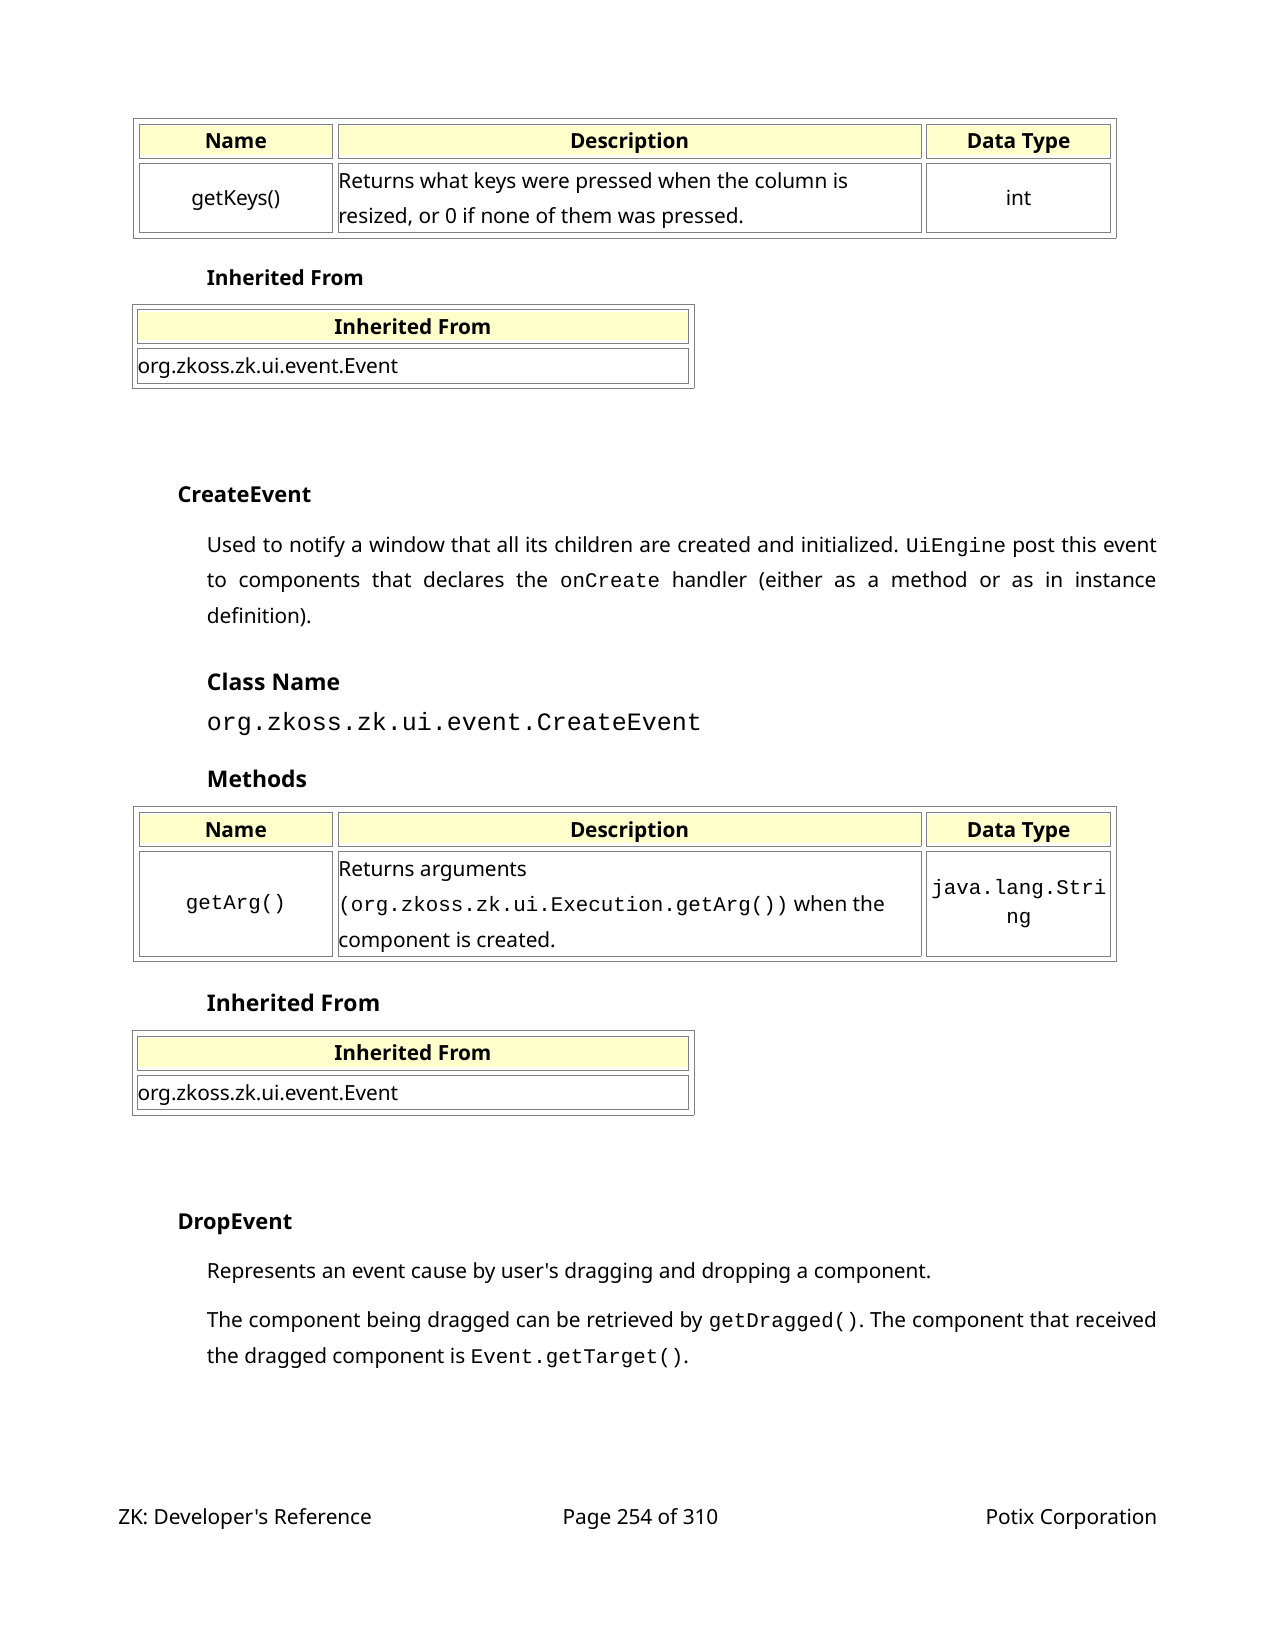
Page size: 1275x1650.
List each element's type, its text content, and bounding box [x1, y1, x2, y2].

table_cell getKeys() [136, 158, 335, 232]
table_cell Returns arguments (org.zkoss.zk.ui.Execution.getArg()) when the component is created. [335, 846, 924, 956]
subtitle DropEvent [177, 1206, 1157, 1236]
table_header Inherited From [134, 1031, 691, 1070]
table_header Name [136, 807, 335, 846]
table_cell java.lang.String [924, 846, 1113, 956]
table_cell int [924, 158, 1113, 232]
text Represents an event cause by user's dragging and dropping a component. [207, 1257, 1157, 1285]
table_cell org.zkoss.zk.ui.event.Event [134, 343, 691, 382]
text The component being dragged can be retrieved by getDragged(). The component that received the dragged component is Event.getTarget(). [207, 1305, 1157, 1369]
table_header Description [335, 807, 924, 846]
subtitle Inherited From [207, 986, 1157, 1018]
table_header Inherited From [134, 305, 691, 343]
subtitle CreateEvent [177, 479, 1157, 509]
table_header Description [335, 119, 924, 158]
table_cell org.zkoss.zk.ui.event.Event [134, 1070, 691, 1109]
table_header Name [136, 119, 335, 158]
subtitle Class Name [207, 666, 1157, 697]
subtitle Methods [207, 763, 1157, 794]
table_cell Returns what keys were pressed when the column is resized, or 0 if none of them was pressed. [335, 158, 924, 232]
table_cell getArg() [136, 846, 335, 956]
table_header Data Type [924, 807, 1113, 846]
subtitle Inherited From [207, 263, 1157, 291]
text Used to notify a window that all its children are created and initialized. UiEngine post this event to components that declares the onCreate handler (either as a method or as in instance definition). [207, 530, 1157, 629]
text org.zkoss.zk.ui.event.CreateEvent [207, 709, 1157, 738]
table_header Data Type [924, 119, 1113, 158]
